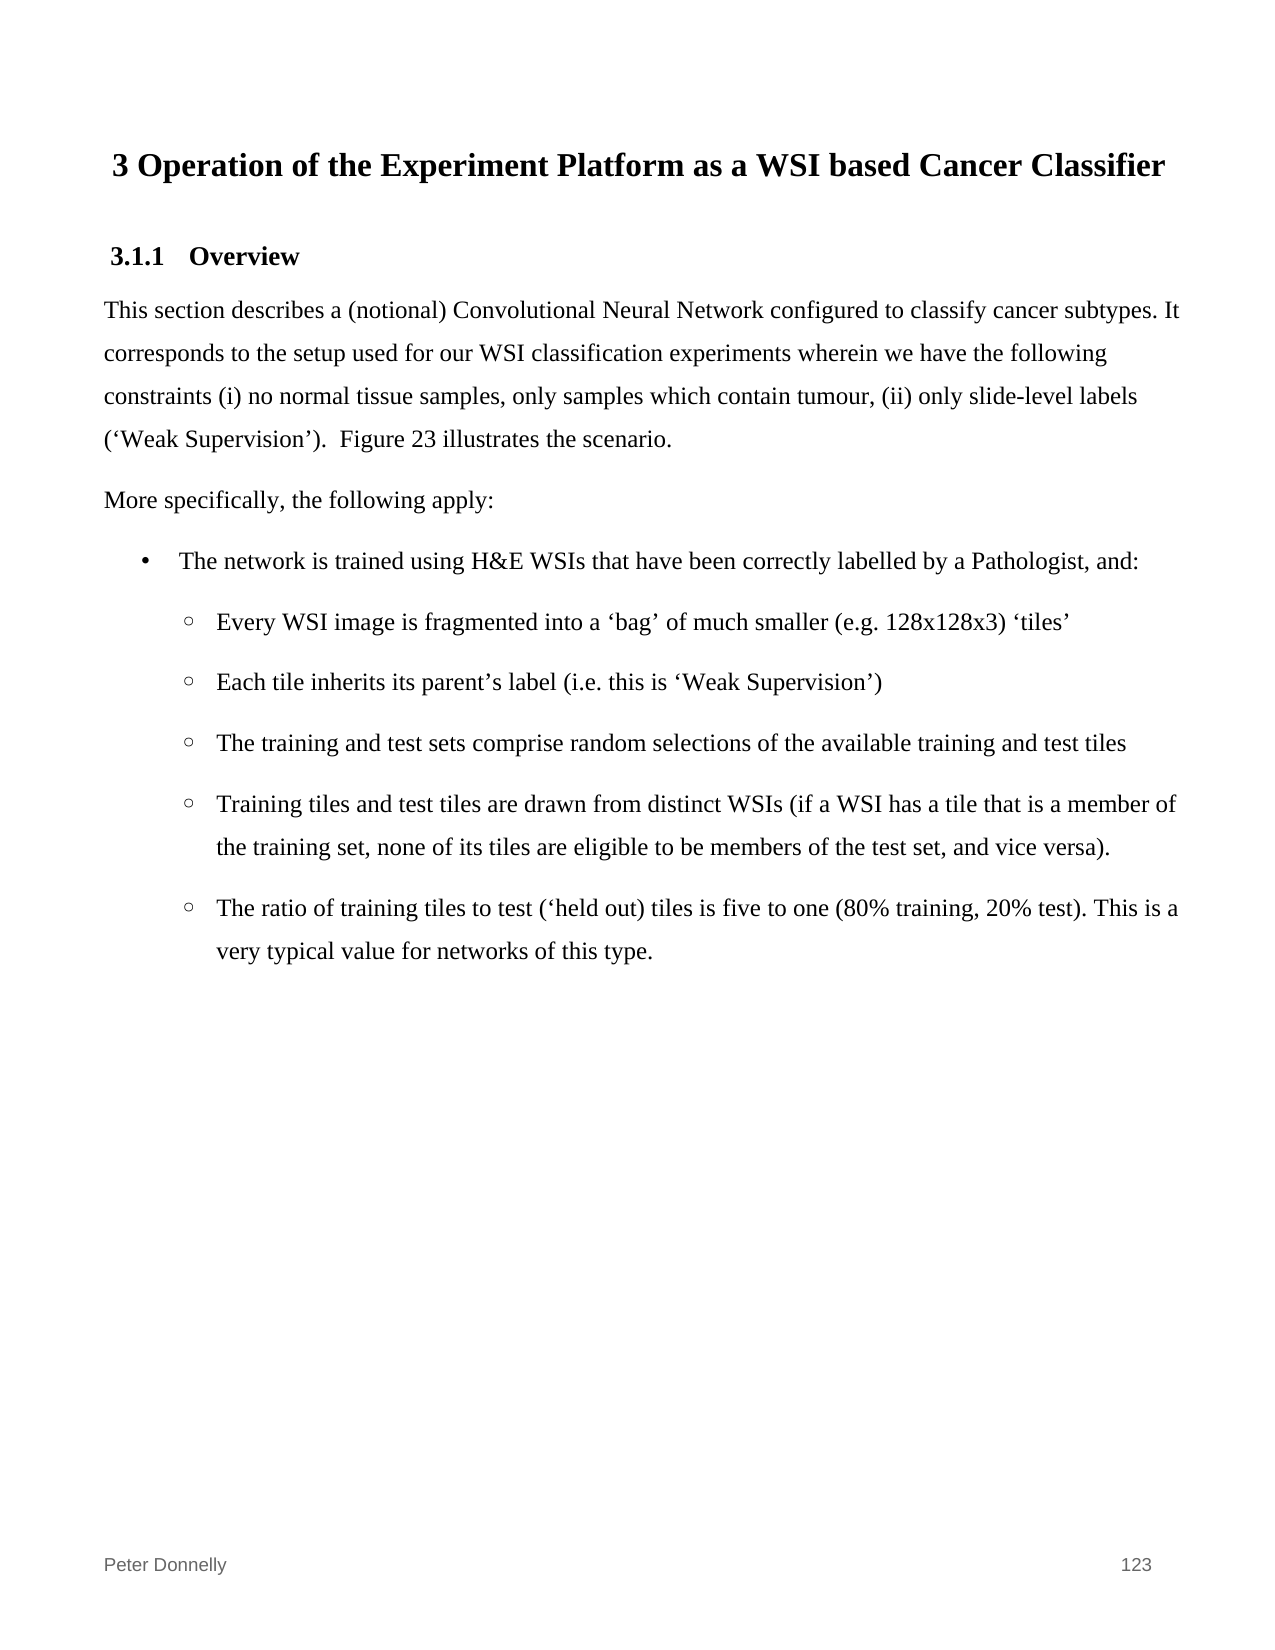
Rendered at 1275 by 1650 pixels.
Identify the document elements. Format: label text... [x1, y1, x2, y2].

subtitle Operation of the Experiment Platform as a WSI based Cancer Classifier [103, 145, 1181, 183]
list Every WSI image is fragmented into a ‘bag’ of much smaller (e.g. 128x128x3) ‘tiles’ [178, 607, 1181, 635]
subtitle Overview [103, 240, 1181, 271]
list Each tile inherits its parent’s label (i.e. this is ‘Weak Supervision’) [178, 667, 1181, 696]
list The ratio of training tiles to test (‘held out) tiles is five to one (80% training, 20% test). This is a very typical value for networks of this type. [178, 893, 1181, 965]
text More specifically, the following apply: [103, 485, 1181, 514]
list The network is trained using H&E WSIs that have been correctly labelled by a Pathologist, and: [141, 546, 1181, 574]
list The training and test sets comprise random selections of the available training and test tiles [178, 728, 1181, 757]
text This section describes a (notional) Convolutional Neural Network configured to classify cancer subtypes. It corresponds to the setup used for our WSI classification experiments wherein we have the following constraints (i) no normal tissue samples, only samples which contain tumour, (ii) only slide-level labels (‘Weak Supervision’). Figure 23 illustrates the scenario. [103, 295, 1181, 453]
list Training tiles and test tiles are drawn from distinct WSIs (if a WSI has a tile that is a member of the training set, none of its tiles are eligible to be members of the test set, and vice versa). [178, 789, 1181, 861]
